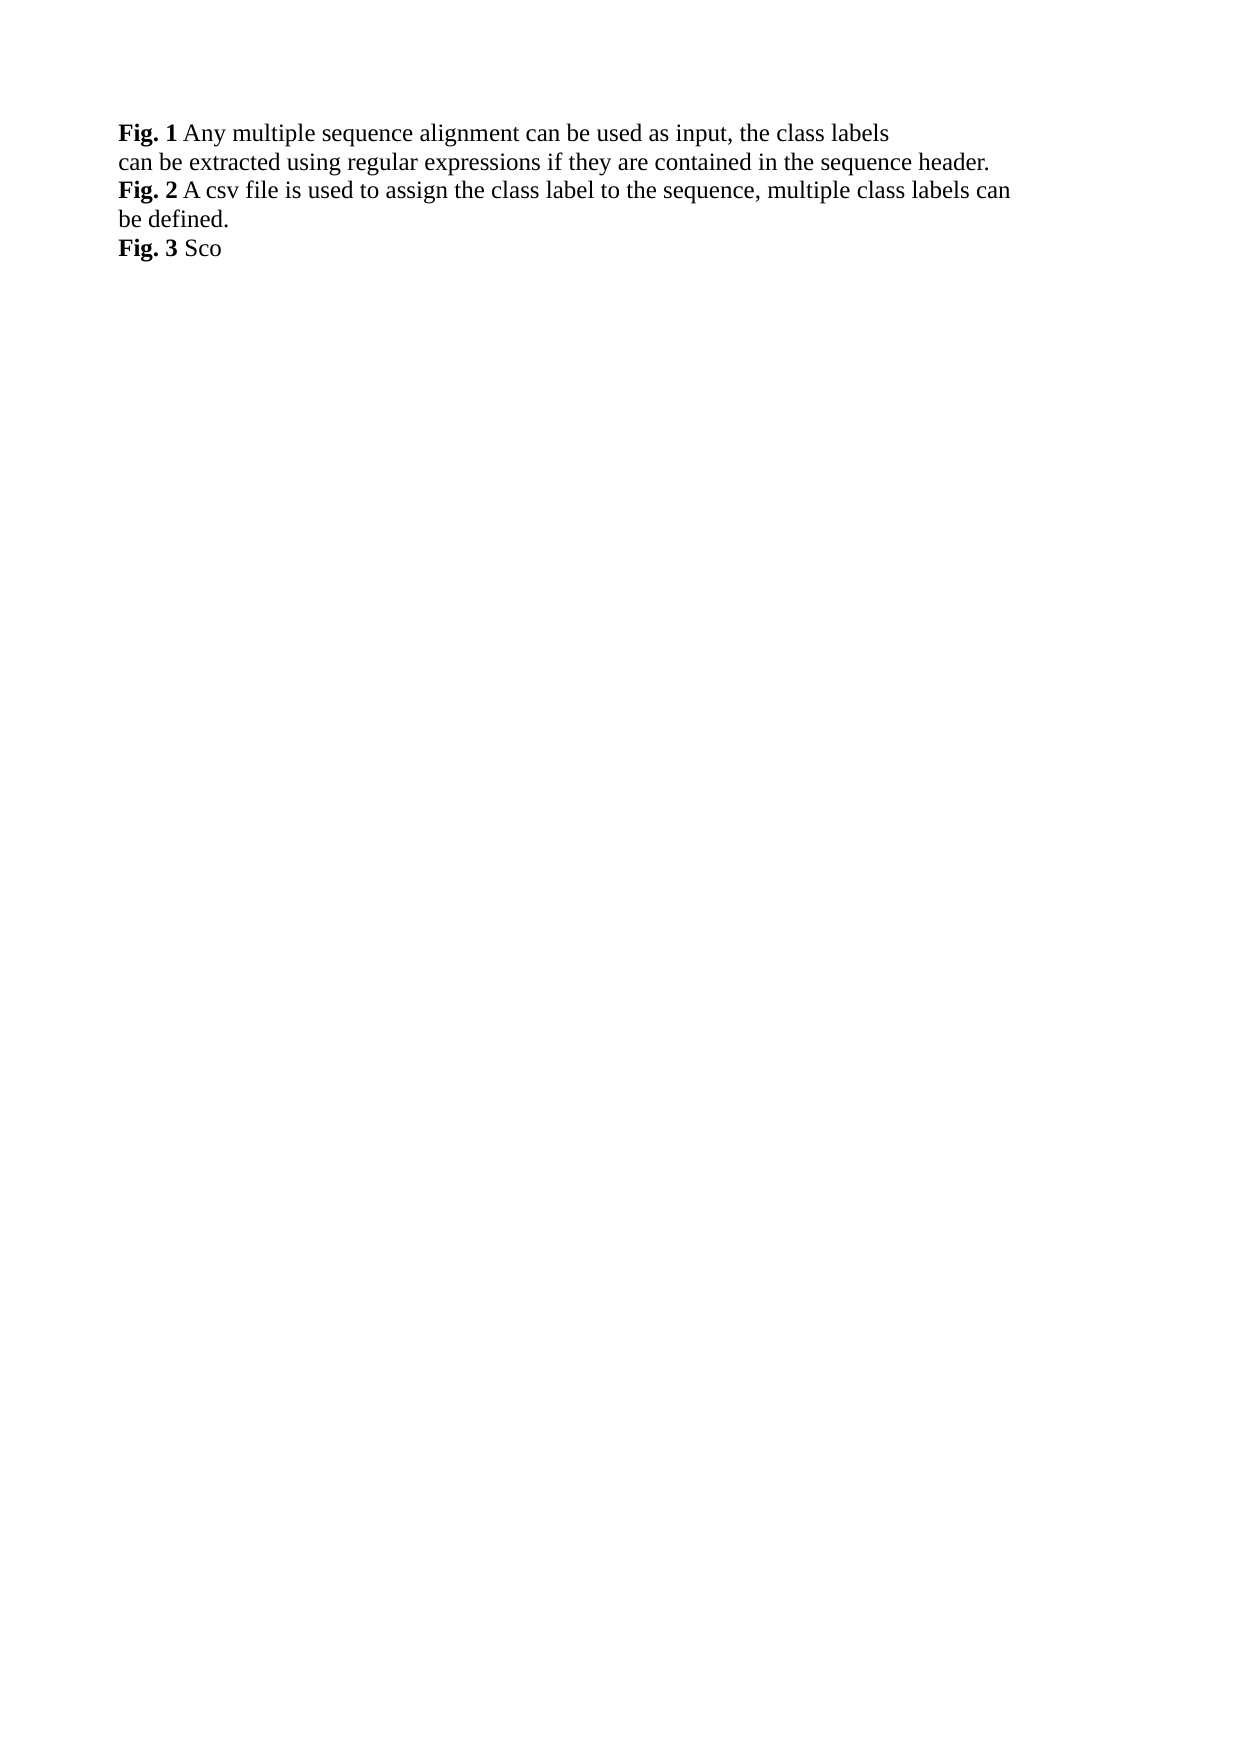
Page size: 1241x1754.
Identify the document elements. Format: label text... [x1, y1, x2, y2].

text can be extracted using regular expressions if they are contained in the sequence header. [118, 147, 1122, 176]
text Fig. 1 Any multiple sequence alignment can be used as input, the class labels [118, 118, 1122, 147]
text Fig. 2 A csv file is used to assign the class label to the sequence, multiple class labels can [118, 176, 1122, 204]
text be defined. [118, 204, 1122, 233]
text Fig. 3 Sco [118, 233, 1122, 262]
